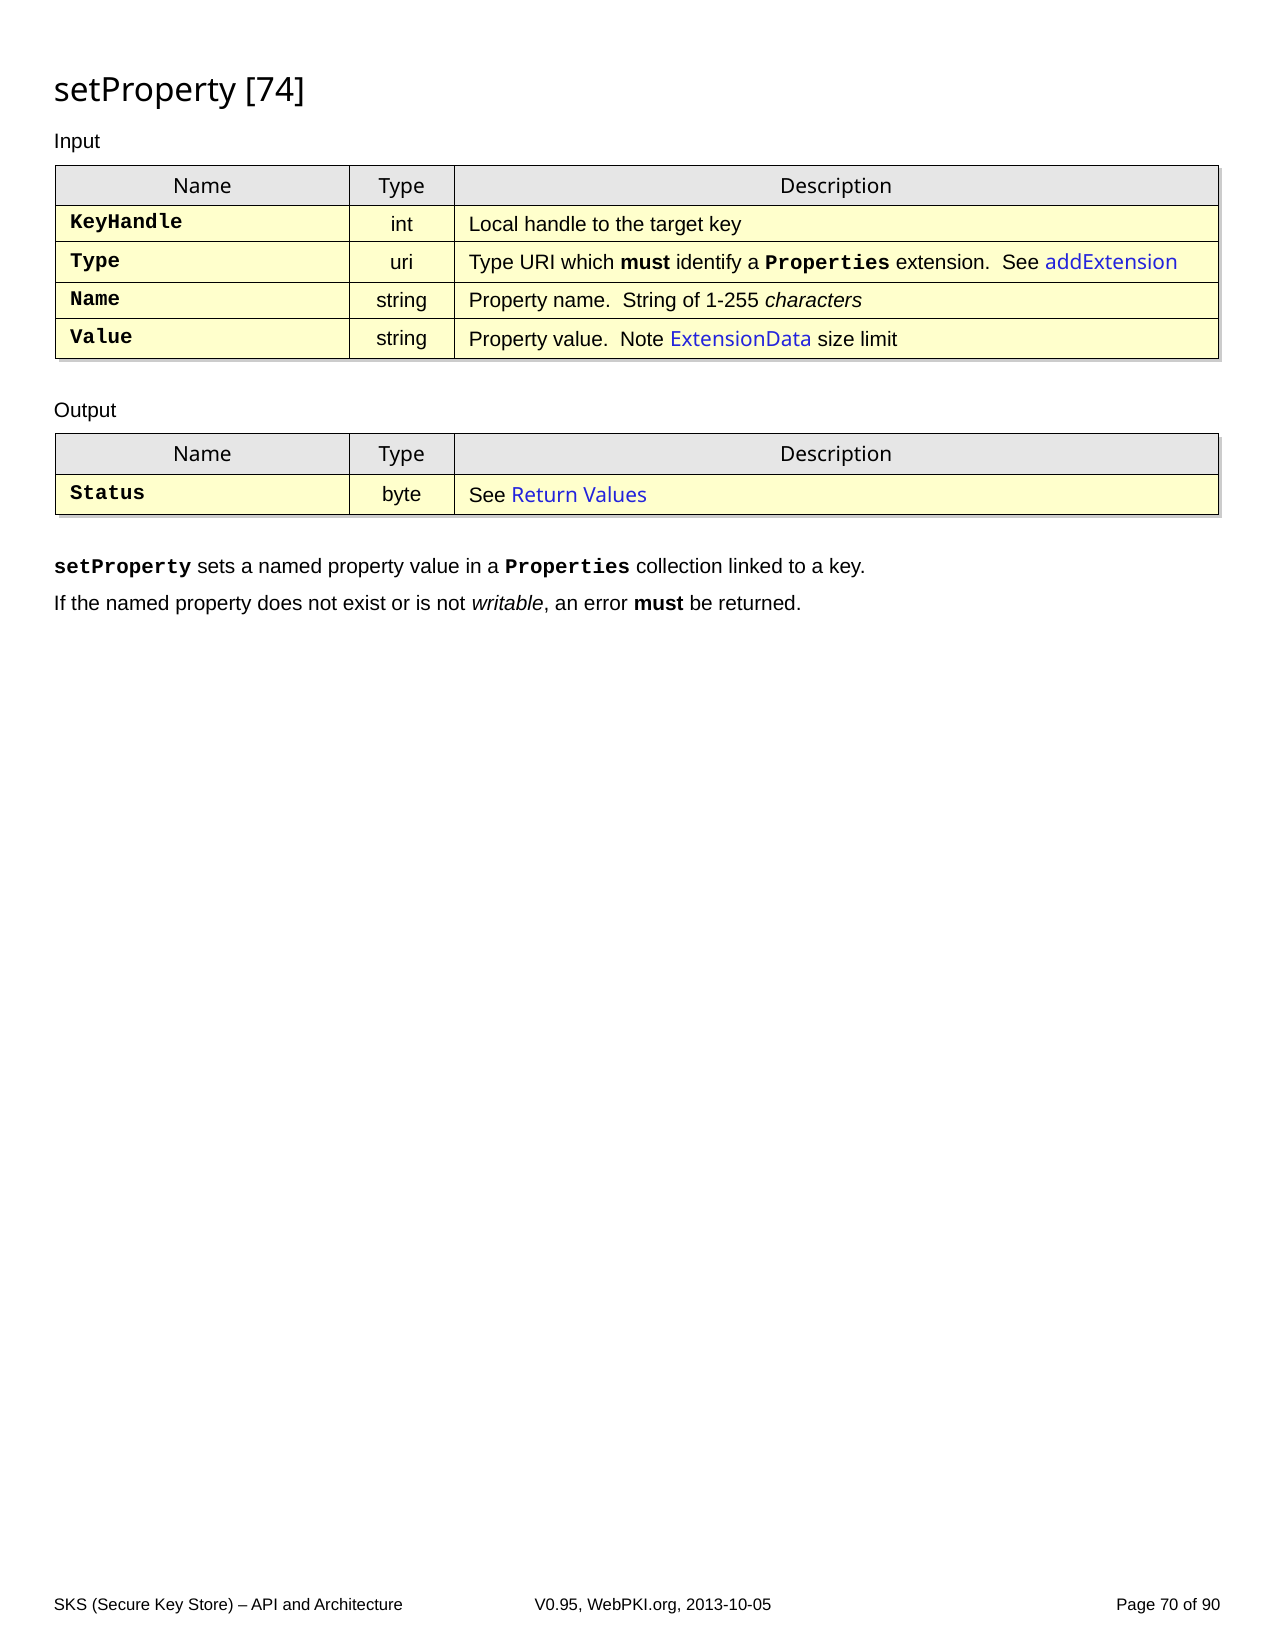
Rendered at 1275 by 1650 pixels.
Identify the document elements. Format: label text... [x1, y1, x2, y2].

table_cell Status [56, 475, 349, 514]
text setProperty sets a named property value in a Properties collection linked to a key. [54, 553, 1221, 579]
text Input [54, 129, 1221, 153]
table_cell Value [56, 319, 349, 358]
text If the named property does not exist or is not writable, an error must be returned. [54, 591, 1221, 615]
table_cell string [350, 283, 454, 318]
table_header Description [455, 434, 1218, 474]
table_cell See Return Values [455, 475, 1218, 514]
table_cell Name [56, 283, 349, 318]
table_cell byte [350, 475, 454, 514]
table_header Type [350, 434, 454, 474]
table_header Name [56, 434, 349, 474]
table_header Description [455, 166, 1218, 205]
table_cell Type URI which must identify a Properties extension. See addExtension [455, 242, 1218, 282]
table_cell KeyHandle [56, 206, 349, 241]
table_cell Type [56, 242, 349, 282]
table_header Name [56, 166, 349, 205]
text Output [54, 397, 1221, 421]
table_cell Property name. String of 1-255 characters [455, 283, 1218, 318]
table_cell string [350, 319, 454, 358]
subtitle setProperty [74] [54, 66, 1221, 111]
table_cell Property value. Note ExtensionData size limit [455, 319, 1218, 358]
table_cell int [350, 206, 454, 241]
table_header Type [350, 166, 454, 205]
table_cell Local handle to the target key [455, 206, 1218, 241]
table_cell uri [350, 242, 454, 282]
